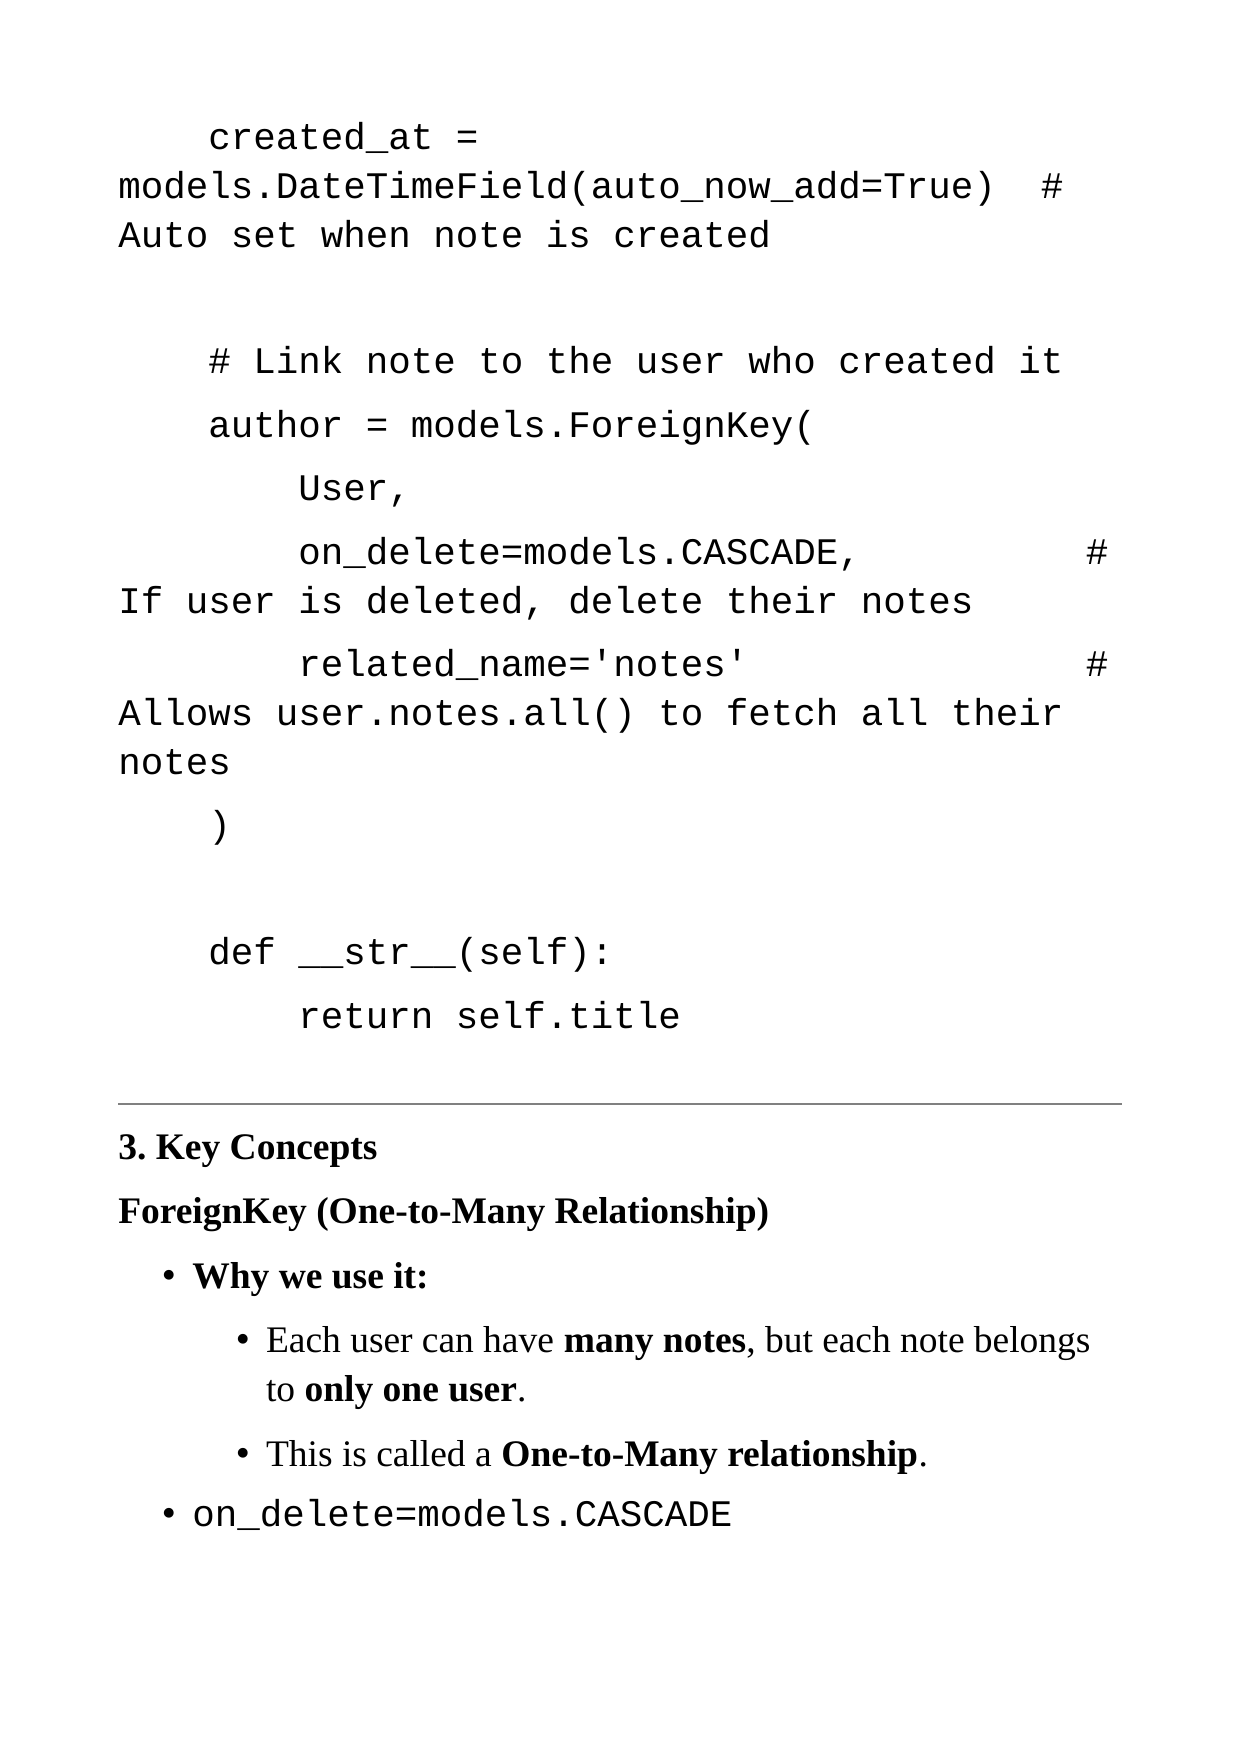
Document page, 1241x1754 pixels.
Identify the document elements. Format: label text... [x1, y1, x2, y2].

text ) [118, 806, 1122, 849]
subtitle ForeignKey (One-to-Many Relationship) [118, 1189, 1122, 1232]
text # Link note to the user who created it [118, 343, 1122, 385]
text related_name='notes' # Allows user.notes.all() to fetch all their notes [118, 645, 1122, 786]
subtitle 3. Key Concepts [118, 1125, 1122, 1168]
text on_delete=models.CASCADE, # If user is deleted, delete their notes [118, 533, 1122, 624]
list Each user can have many notes, but each note belongs to only one user. [236, 1317, 1122, 1410]
text User, [118, 469, 1122, 512]
text def __str__(self): [118, 933, 1122, 976]
list Why we use it: [162, 1253, 1122, 1296]
text return self.title [118, 997, 1122, 1039]
text author = models.ForeignKey( [118, 406, 1122, 449]
list on_delete=models.CASCADE [162, 1495, 1122, 1538]
text created_at = models.DateTimeField(auto_now_add=True) # Auto set when note is created [118, 118, 1122, 258]
list This is called a One-to-Many relationship. [236, 1431, 1122, 1474]
